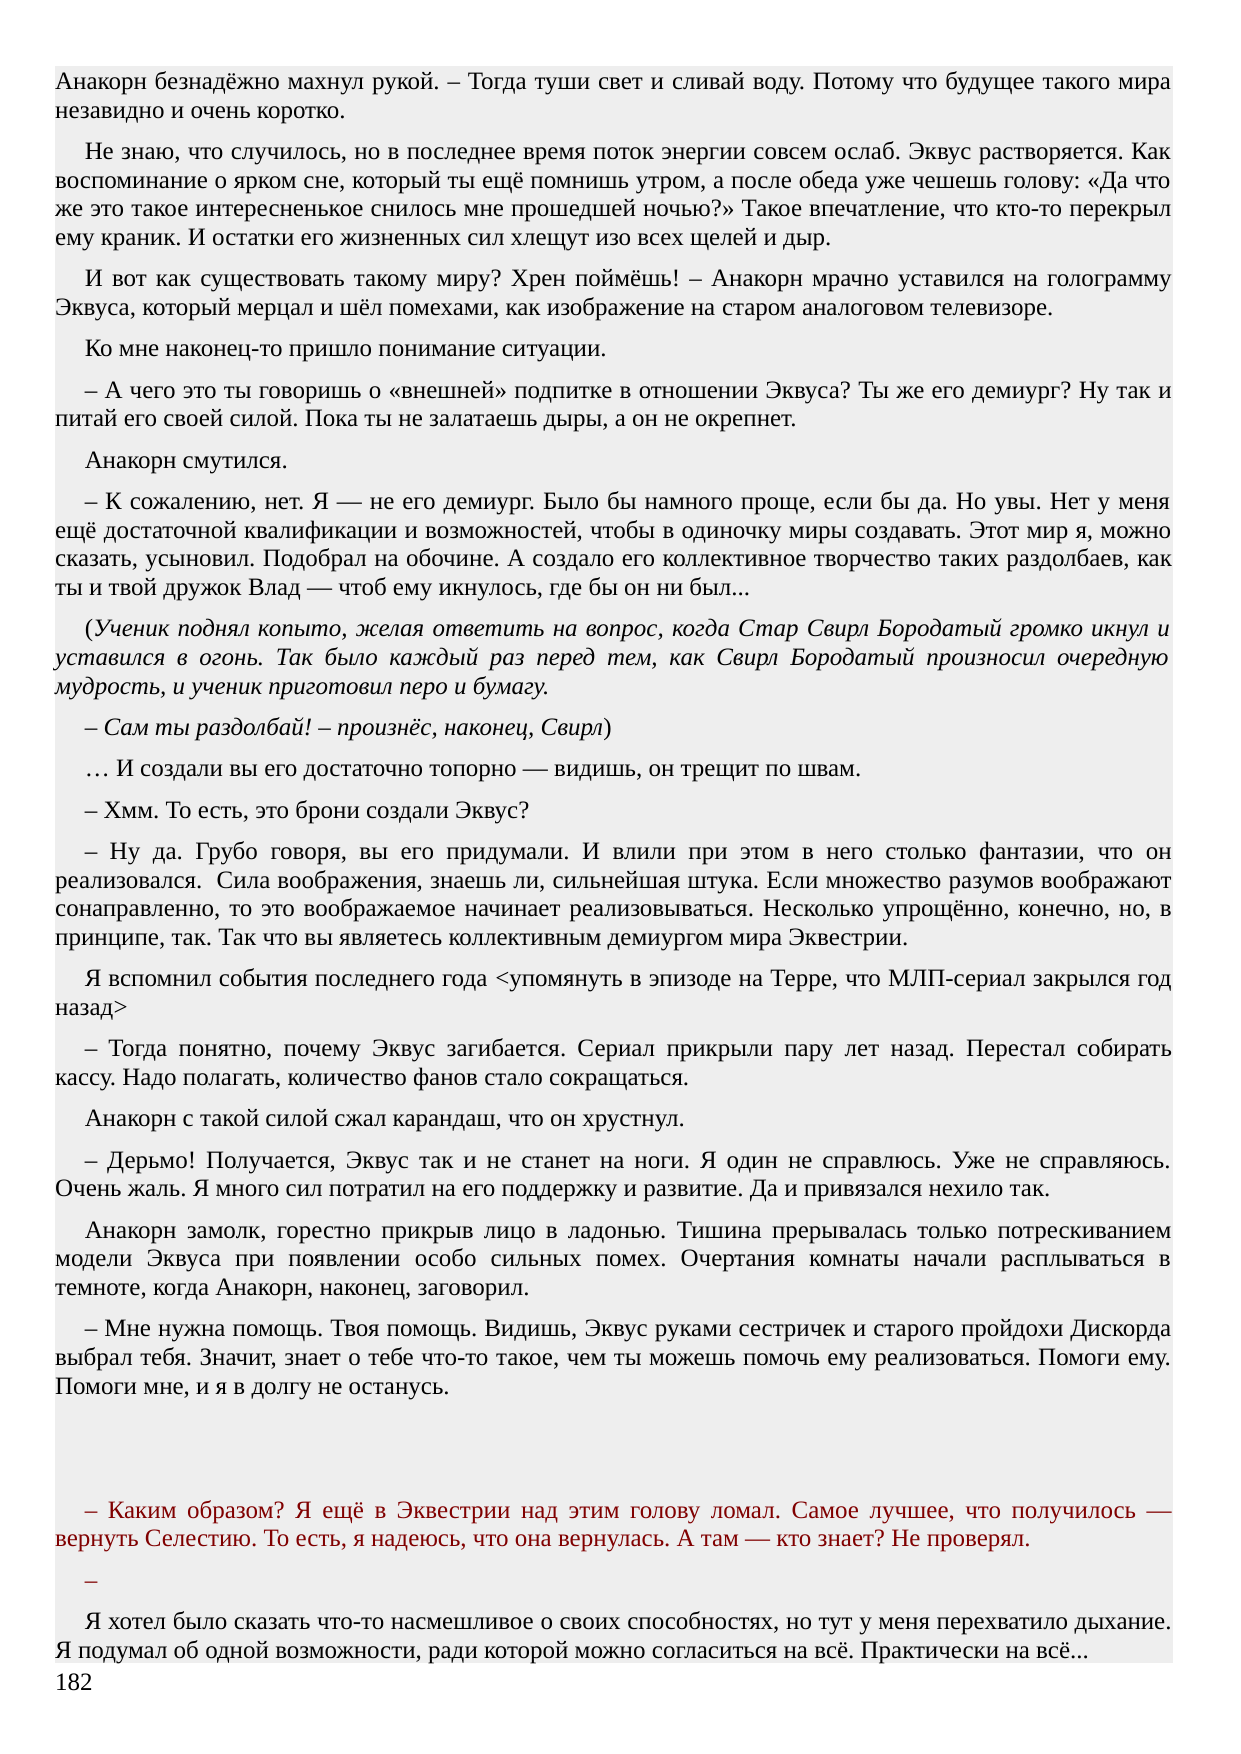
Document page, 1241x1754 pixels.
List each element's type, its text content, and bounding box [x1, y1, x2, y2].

text – Дерьмо! Получается, Эквус так и не станет на ноги. Я один не справлюсь. Уже не справляюсь. Очень жаль. Я много сил потратил на его поддержку и развитие. Да и привязался нехило так. [55, 1145, 1173, 1202]
text Анакорн замолк, горестно прикрыв лицо в ладонью. Тишина прерывалась только потрескиванием модели Эквуса при появлении особо сильных помех. Очертания комнаты начали расплываться в темноте, когда Анакорн, наконец, заговорил. [55, 1215, 1173, 1301]
text Анакорн безнадёжно махнул рукой. – Тогда туши свет и сливай воду. Потому что будущее такого мира незавидно и очень коротко. [55, 66, 1173, 123]
text (Ученик поднял копыто, желая ответить на вопрос, когда Стар Свирл Бородатый громко икнул и уставился в огонь. Так было каждый раз перед тем, как Свирл Бородатый произносил очередную мудрость, и ученик приготовил перо и бумагу. [55, 613, 1173, 700]
text Я хотел было сказать что-то насмешливое о своих способностях, но тут у меня перехватило дыхание. Я подумал об одной возможности, ради которой можно согласиться на всё. Практически на всё... [55, 1606, 1173, 1663]
text И вот как существовать такому миру? Хрен поймёшь! – Анакорн мрачно уставился на голограмму Эквуса, который мерцал и шёл помехами, как изображение на старом аналоговом телевизоре. [55, 263, 1173, 321]
text Анакорн с такой силой сжал карандаш, что он хрустнул. [55, 1103, 1173, 1132]
text … И создали вы его достаточно топорно — видишь, он трещит по швам. [55, 753, 1173, 782]
text – А чего это ты говоришь о «внешней» подпитке в отношении Эквуса? Ты же его демиург? Ну так и питай его своей силой. Пока ты не залатаешь дыры, а он не окрепнет. [55, 375, 1173, 432]
text – Ну да. Грубо говоря, вы его придумали. И влили при этом в него столько фантазии, что он реализовался. Сила воображения, знаешь ли, сильнейшая штука. Если множество разумов воображают сонаправленно, то это воображаемое начинает реализовываться. Несколько упрощённо, конечно, но, в принципе, так. Так что вы являетесь коллективным демиургом мира Эквестрии. [55, 836, 1173, 951]
text – Тогда понятно, почему Эквус загибается. Сериал прикрыли пару лет назад. Перестал собирать кассу. Надо полагать, количество фанов стало сокращаться. [55, 1033, 1173, 1091]
text – Мне нужна помощь. Твоя помощь. Видишь, Эквус руками сестричек и старого пройдохи Дискорда выбрал тебя. Значит, знает о тебе что-то такое, чем ты можешь помочь ему реализоваться. Помоги ему. Помоги мне, и я в долгу не останусь. [55, 1313, 1173, 1400]
text – К сожалению, нет. Я — не его демиург. Было бы намного проще, если бы да. Но увы. Нет у меня ещё достаточной квалификации и возможностей, чтобы в одиночку миры создавать. Этот мир я, можно сказать, усыновил. Подобрал на обочине. А создало его коллективное творчество таких раздолбаев, как ты и твой дружок Влад — чтоб ему икнулось, где бы он ни был... [55, 486, 1173, 601]
text – [55, 1565, 1173, 1593]
text – Хмм. То есть, это брони создали Эквус? [55, 795, 1173, 823]
text – Сам ты раздолбай! – произнёс, наконец, Свирл) [55, 712, 1173, 741]
text Не знаю, что случилось, но в последнее время поток энергии совсем ослаб. Эквус растворяется. Как воспоминание о ярком сне, который ты ещё помнишь утром, а после обеда уже чешешь голову: «Да что же это такое интересненькое снилось мне прошедшей ночью?» Такое впечатление, что кто-то перекрыл ему краник. И остатки его жизненных сил хлещут изо всех щелей и дыр. [55, 136, 1173, 251]
text Анакорн смутился. [55, 445, 1173, 473]
text – Каким образом? Я ещё в Эквестрии над этим голову ломал. Самое лучшее, что получилось — вернуть Селестию. То есть, я надеюсь, что она вернулась. А там — кто знает? Не проверял. [55, 1495, 1173, 1552]
text Ко мне наконец-то пришло понимание ситуации. [55, 333, 1173, 362]
text Я вспомнил события последнего года <упомянуть в эпизоде на Терре, что МЛП-сериал закрылся год назад> [55, 963, 1173, 1021]
